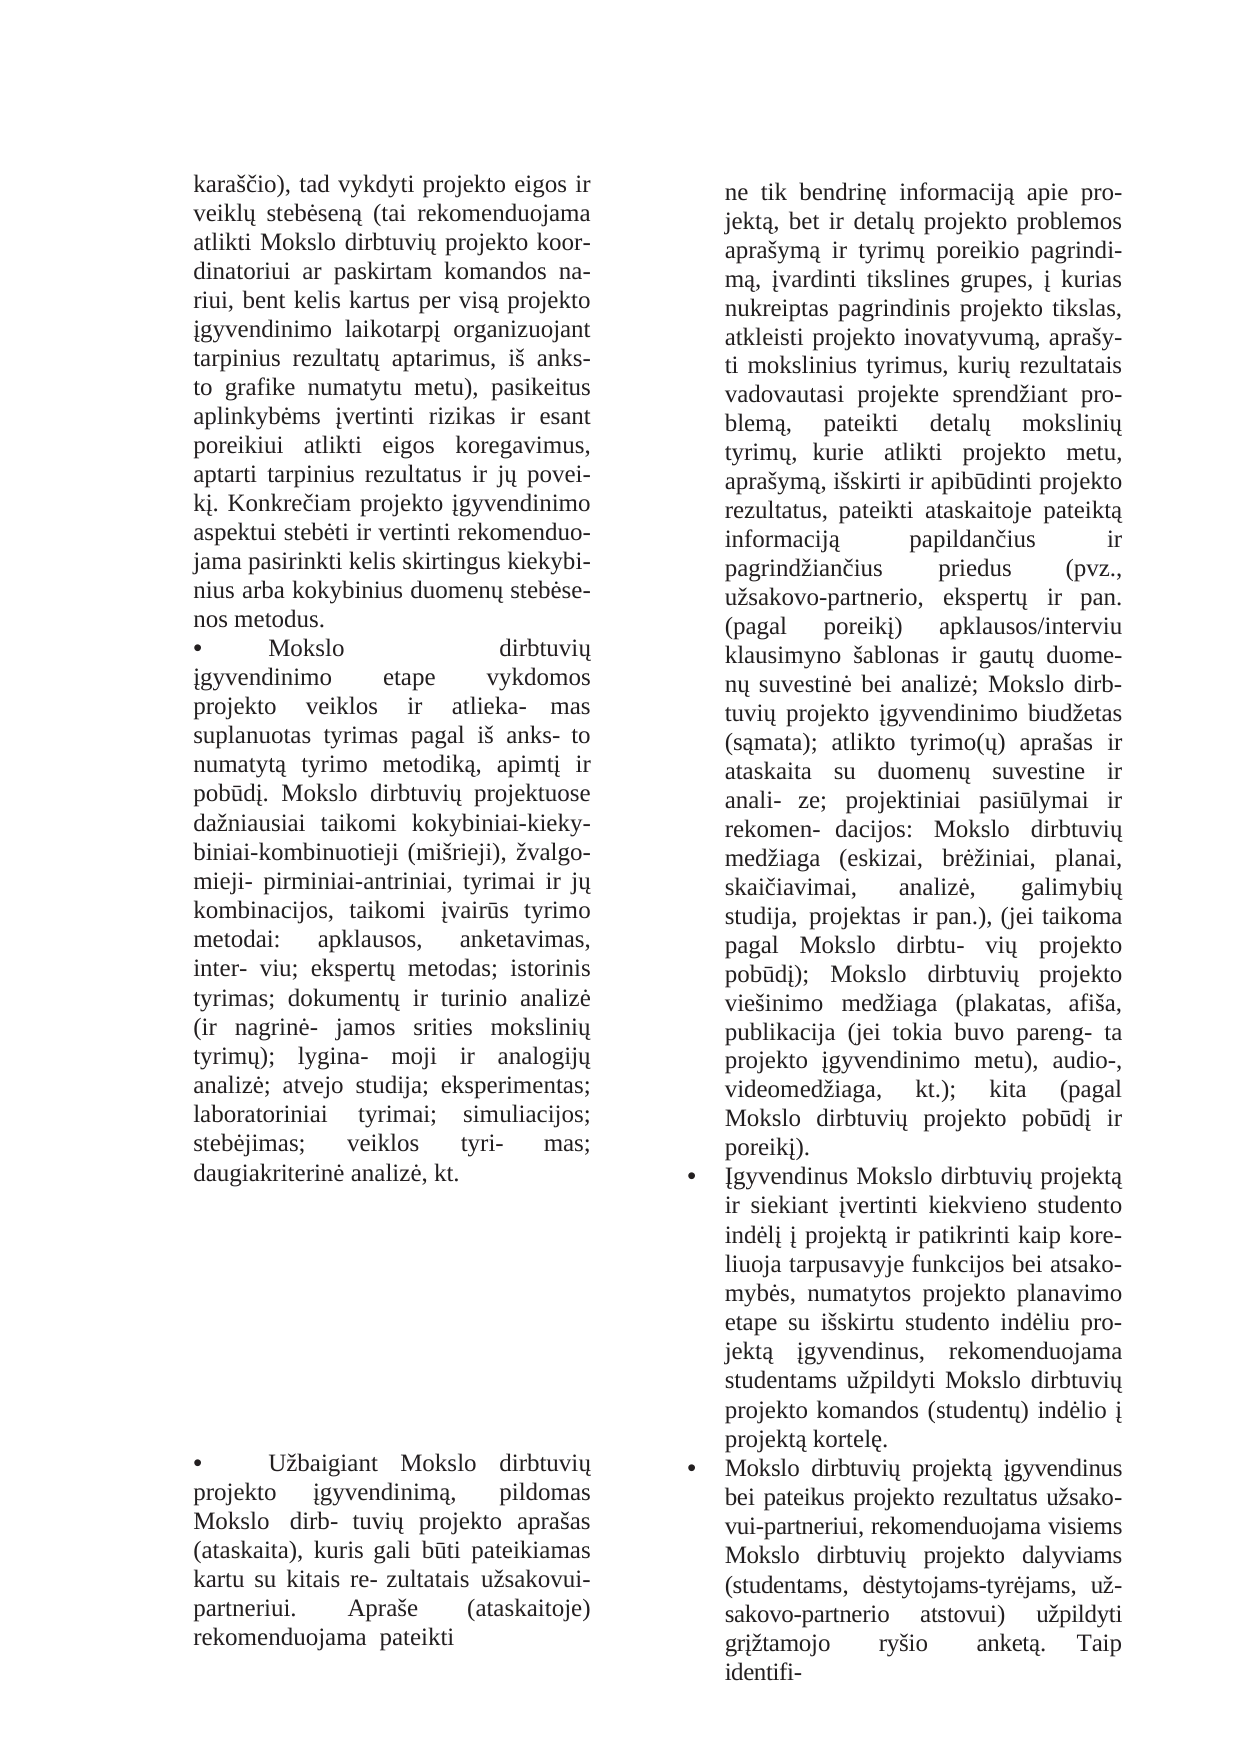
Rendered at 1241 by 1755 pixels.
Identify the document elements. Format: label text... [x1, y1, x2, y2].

text karaščio), tad vykdyti projekto eigos ir veiklų stebėseną (tai rekomenduojama atlikti Mokslo dirbtuvių projekto koor- dinatoriui ar paskirtam komandos na- riui, bent kelis kartus per visą projekto įgyvendinimo laikotarpį organizuojant tarpinius rezultatų aptarimus, iš anks- to grafike numatytu metu), pasikeitus aplinkybėms įvertinti rizikas ir esant poreikiui atlikti eigos koregavimus, aptarti tarpinius rezultatus ir jų povei- kį. Konkrečiam projekto įgyvendinimo aspektui stebėti ir vertinti rekomenduo- jama pasirinkti kelis skirtingus kiekybi- nius arba kokybinius duomenų stebėse- nos metodus. [193, 169, 591, 632]
subtitle Parengtos Mokslo dirbtuvių įgyvendinimo ir veiklos veiksmų plano rekomendacijos. [190, 55, 1196, 84]
list Įgyvendinus Mokslo dirbtuvių projektą ir siekiant įvertinti kiekvieno studento indėlį į projektą ir patikrinti kaip kore- liuoja tarpusavyje funkcijos bei atsako- mybės, numatytos projekto planavimo etape su išskirtu studento indėliu pro- jektą įgyvendinus, rekomenduojama studentams užpildyti Mokslo dirbtuvių projekto komandos (studentų) indėlio į projektą kortelę. [687, 1161, 1122, 1453]
text ne tik bendrinę informaciją apie pro- jektą, bet ir detalų projekto problemos aprašymą ir tyrimų poreikio pagrindi- mą, įvardinti tikslines grupes, į kurias nukreiptas pagrindinis projekto tikslas, atkleisti projekto inovatyvumą, aprašy- ti mokslinius tyrimus, kurių rezultatais vadovautasi projekte sprendžiant pro- blemą, pateikti detalų mokslinių tyrimų, kurie atlikti projekto metu, aprašymą, išskirti ir apibūdinti projekto rezultatus, pateikti ataskaitoje pateiktą informaciją papildančius ir pagrindžiančius priedus (pvz., užsakovo-partnerio, ekspertų ir pan. (pagal poreikį) apklausos/interviu klausimyno šablonas ir gautų duome- nų suvestinė bei analizė; Mokslo dirb- tuvių projekto įgyvendinimo biudžetas (sąmata); atlikto tyrimo(ų) aprašas ir ataskaita su duomenų suvestine ir anali- ze; projektiniai pasiūlymai ir rekomen- dacijos: Mokslo dirbtuvių medžiaga (eskizai, brėžiniai, planai, skaičiavimai, analizė, galimybių studija, projektas ir pan.), (jei taikoma pagal Mokslo dirbtu- vių projekto pobūdį); Mokslo dirbtuvių projekto viešinimo medžiaga (plakatas, afiša, publikacija (jei tokia buvo pareng- ta projekto įgyvendinimo metu), audio-, videomedžiaga, kt.); kita (pagal Mokslo dirbtuvių projekto pobūdį ir poreikį). [724, 177, 1122, 1161]
list Mokslo dirbtuvių įgyvendinimo etape vykdomos projekto veiklos ir atlieka- mas suplanuotas tyrimas pagal iš anks- to numatytą tyrimo metodiką, apimtį ir pobūdį. Mokslo dirbtuvių projektuose dažniausiai taikomi kokybiniai-kieky- biniai-kombinuotieji (mišrieji), žvalgo- mieji- pirminiai-antriniai, tyrimai ir jų kombinacijos, taikomi įvairūs tyrimo metodai: apklausos, anketavimas, inter- viu; ekspertų metodas; istorinis tyrimas; dokumentų ir turinio analizė (ir nagrinė- jamos srities mokslinių tyrimų); lygina- moji ir analogijų analizė; atvejo studija; eksperimentas; laboratoriniai tyrimai; simuliacijos; stebėjimas; veiklos tyri- mas; daugiakriterinė analizė, kt. [193, 633, 591, 1187]
list Užbaigiant Mokslo dirbtuvių projekto įgyvendinimą, pildomas Mokslo dirb- tuvių projekto aprašas (ataskaita), kuris gali būti pateikiamas kartu su kitais re- zultatais užsakovui-partneriui. Apraše (ataskaitoje) rekomenduojama pateikti [193, 1448, 591, 1651]
text Užbaigiamo ir viešinimo etape Mokslo dirbtuvių projektas baigiamas įgyvendinti, užsakovui-partneriui pristatomi projekto/ tyrimo rezultatai, įvairiais būdais bei prie- monėmis projektas viešinamas visuomenei. [106, 1245, 555, 1390]
list Mokslo dirbtuvių projektą įgyvendinus bei pateikus projekto rezultatus užsako- vui-partneriui, rekomenduojama visiems Mokslo dirbtuvių projekto dalyviams (studentams, dėstytojams-tyrėjams, už- sakovo-partnerio atstovui) užpildyti grįžtamojo ryšio anketą. Taip identifi- [687, 1453, 1122, 1686]
